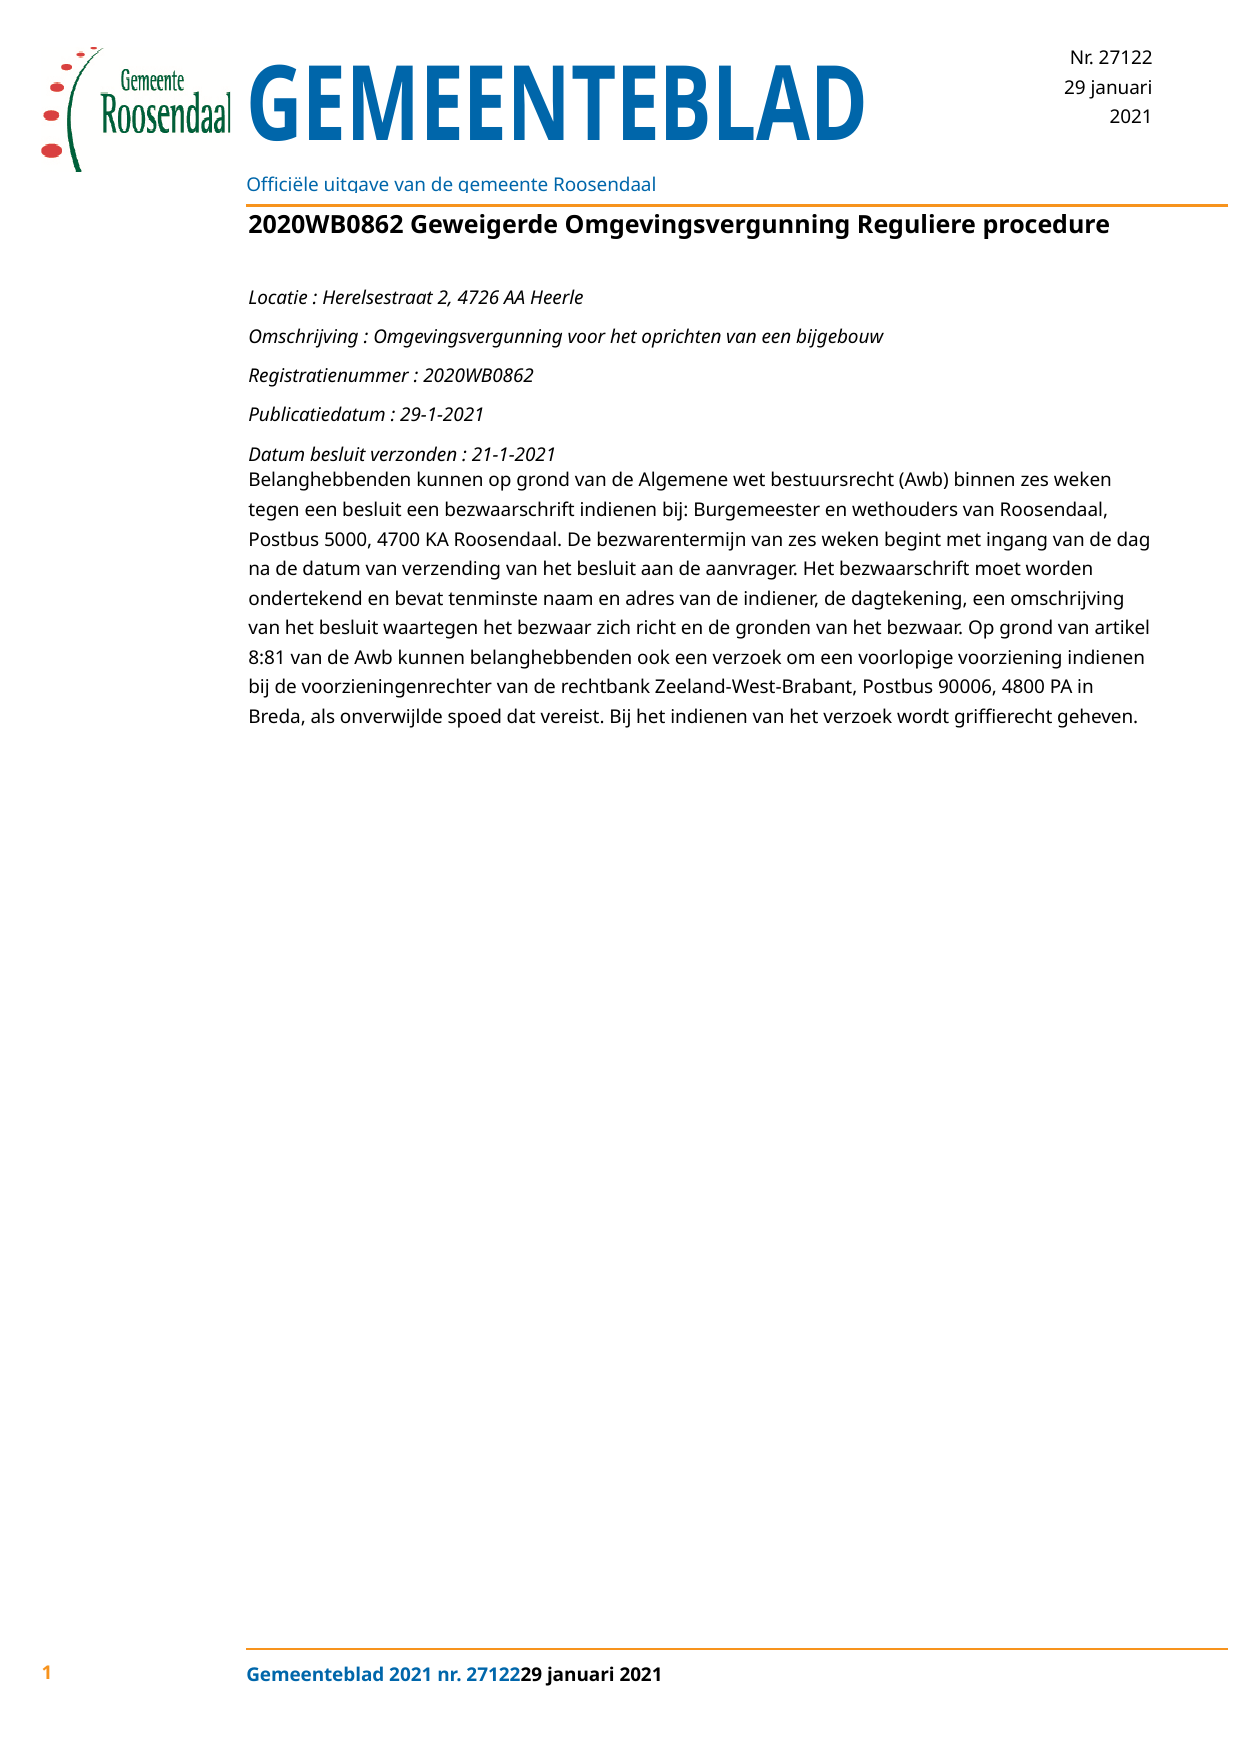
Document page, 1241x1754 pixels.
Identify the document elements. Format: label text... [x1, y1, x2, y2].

text Belanghebbenden kunnen op grond van de Algemene wet bestuursrecht (Awb) binnen zes weken tegen een besluit een bezwaarschrift indienen bij: Burgemeester en wethouders van Roosendaal, Postbus 5000, 4700 KA Roosendaal. De bezwarentermijn van zes weken begint met ingang van de dag na de datum van verzending van het besluit aan de aanvrager. Het bezwaarschrift moet worden ondertekend en bevat tenminste naam en adres van de indiener, de dagtekening, een omschrijving van het besluit waartegen het bezwaar zich richt en de gronden van het bezwaar. Op grond van artikel 8:81 van de Awb kunnen belanghebbenden ook een verzoek om een voorlopige voorziening indienen bij de voorzieningenrechter van de rechtbank Zeeland-West-Brabant, Postbus 90006, 4800 PA in Breda, als onverwijlde spoed dat vereist. Bij het indienen van het verzoek wordt griffierecht geheven. [248, 467, 1152, 729]
text Locatie : Herelsestraat 2, 4726 AA Heerle [248, 284, 1152, 309]
text Datum besluit verzonden : 21-1-2021 [248, 441, 1152, 467]
picture [41, 47, 231, 172]
text Publicatiedatum : 29-1-2021 [248, 402, 1152, 427]
text Registratienummer : 2020WB0862 [248, 362, 1152, 388]
text Omschrijving : Omgevingsvergunning voor het oprichten van een bijgebouw [248, 323, 1152, 349]
text 2020WB0862 Geweigerde Omgevingsvergunning Reguliere procedure [248, 207, 1152, 241]
